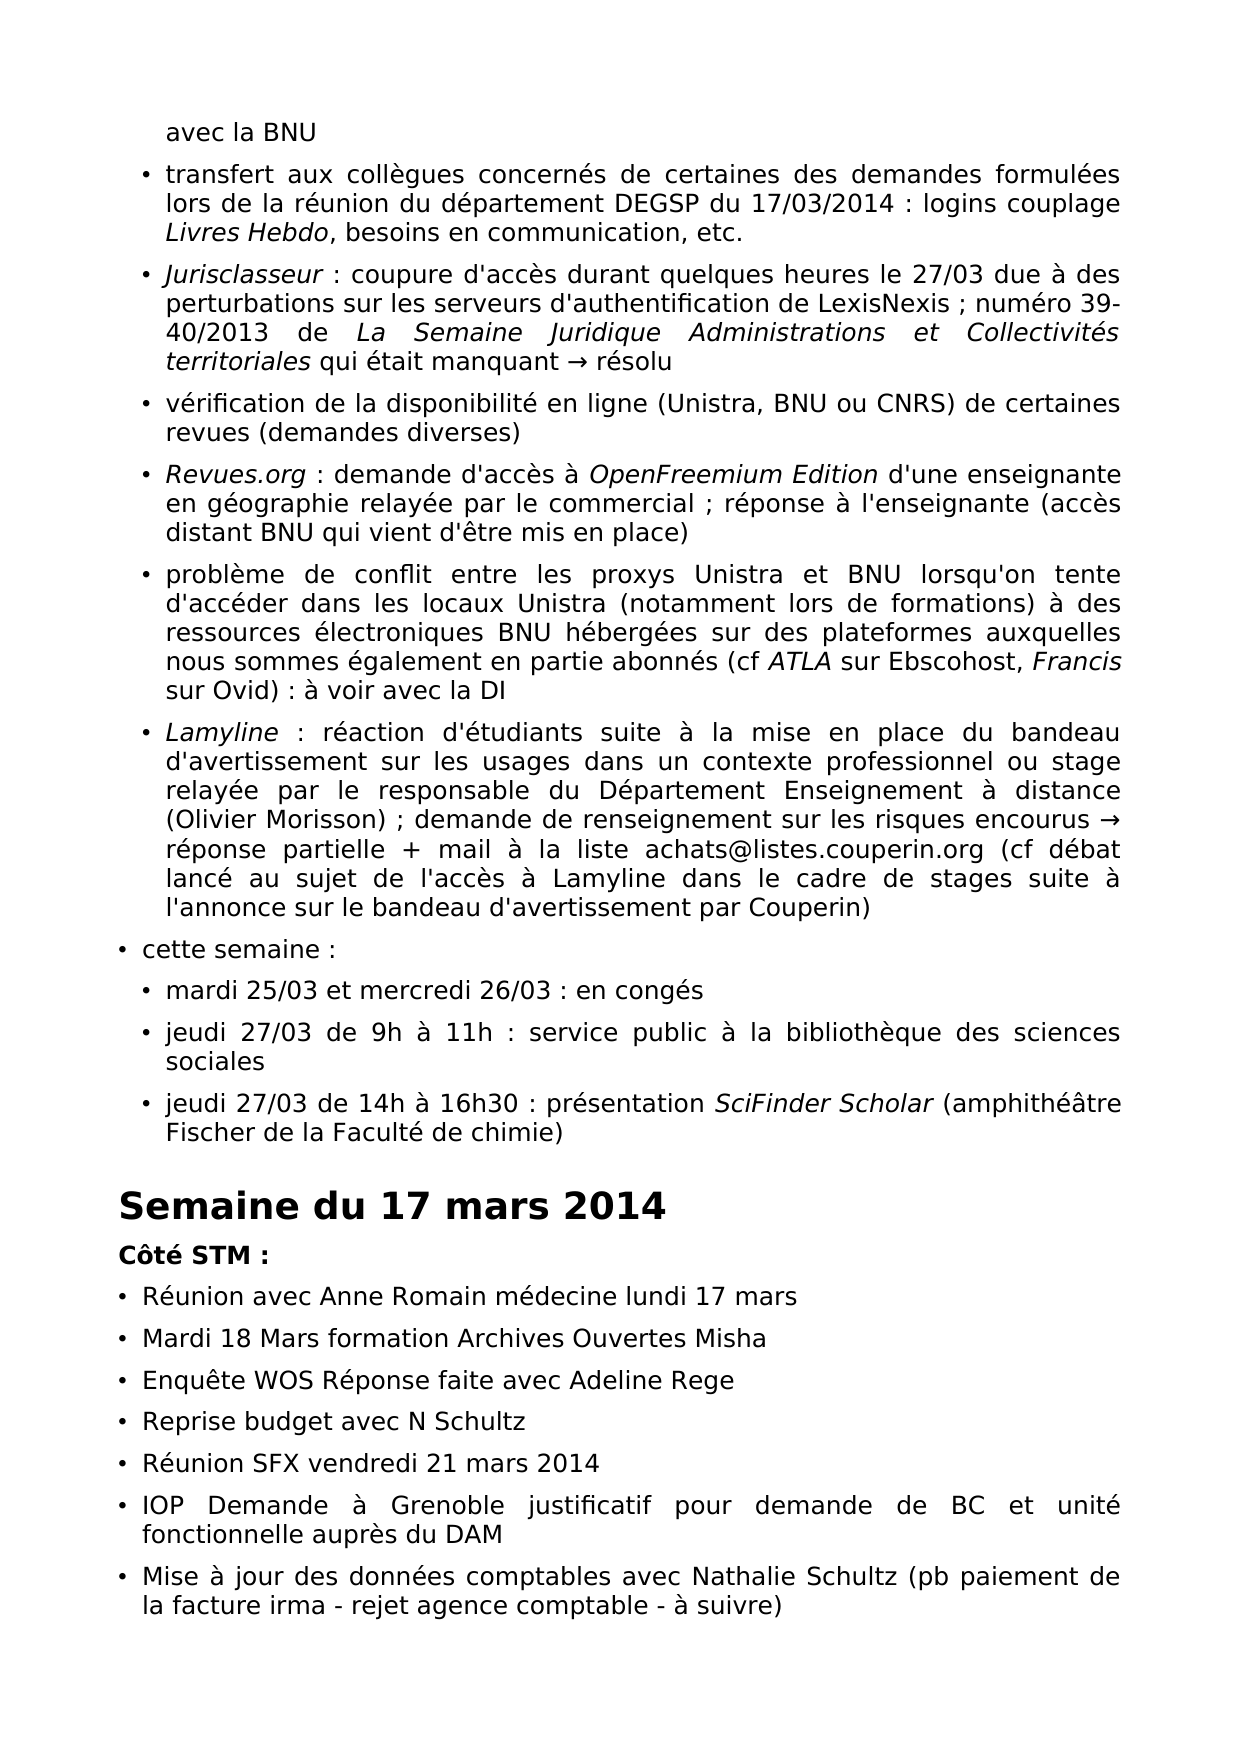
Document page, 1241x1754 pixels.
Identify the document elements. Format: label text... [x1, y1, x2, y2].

list IOP Demande à Grenoble justificatif pour demande de BC et unité fonctionnelle auprès du DAM [118, 1491, 1122, 1549]
list Lamyline : réaction d'étudiants suite à la mise en place du bandeau d'avertissement sur les usages dans un contexte professionnel ou stage relayée par le responsable du Département Enseignement à distance (Olivier Morisson) ; demande de renseignement sur les risques encourus → réponse partielle + mail à la liste achats@listes.couperin.org (cf débat lancé au sujet de l'accès à Lamyline dans le cadre de stages suite à l'annonce sur le bandeau d'avertissement par Couperin) [142, 718, 1122, 922]
list problème de conflit entre les proxys Unistra et BNU lorsqu'on tente d'accéder dans les locaux Unistra (notamment lors de formations) à des ressources électroniques BNU hébergées sur des plateformes auxquelles nous sommes également en partie abonnés (cf ATLA sur Ebscohost, Francis sur Ovid) : à voir avec la DI [142, 560, 1122, 706]
list Revues.org : demande d'accès à OpenFreemium Edition d'une enseignante en géographie relayée par le commercial ; réponse à l'enseignante (accès distant BNU qui vient d'être mis en place) [142, 460, 1122, 547]
list mardi 25/03 et mercredi 26/03 : en congés [142, 976, 1122, 1006]
subtitle Semaine du 17 mars 2014 [118, 1185, 1122, 1228]
list Mardi 18 Mars formation Archives Ouvertes Misha [118, 1324, 1122, 1353]
list Jurisclasseur : coupure d'accès durant quelques heures le 27/03 due à des perturbations sur les serveurs d'authentification de LexisNexis ; numéro 39-40/2013 de La Semaine Juridique Administrations et Collectivités territoriales qui était manquant → résolu [142, 260, 1122, 376]
list Mise à jour des données comptables avec Nathalie Schultz (pb paiement de la facture irma - rejet agence comptable - à suivre) [118, 1562, 1122, 1620]
list transfert aux collègues concernés de certaines des demandes formulées lors de la réunion du département DEGSP du 17/03/2014 : logins couplage Livres Hebdo, besoins en communication, etc. [142, 160, 1122, 247]
list Reprise budget avec N Schultz [118, 1408, 1122, 1437]
list vérification de la disponibilité en ligne (Unistra, BNU ou CNRS) de certaines revues (demandes diverses) [142, 389, 1122, 447]
list jeudi 27/03 de 9h à 11h : service public à la bibliothèque des sciences sociales [142, 1018, 1122, 1076]
text Côté STM : [118, 1241, 1122, 1270]
list avec la BNU [142, 118, 1122, 147]
list Réunion SFX vendredi 21 mars 2014 [118, 1449, 1122, 1478]
list Réunion avec Anne Romain médecine lundi 17 mars [118, 1283, 1122, 1312]
list jeudi 27/03 de 14h à 16h30 : présentation SciFinder Scholar (amphithéâtre Fischer de la Faculté de chimie) [142, 1089, 1122, 1147]
list Enquête WOS Réponse faite avec Adeline Rege [118, 1366, 1122, 1395]
list cette semaine : [118, 935, 1122, 964]
